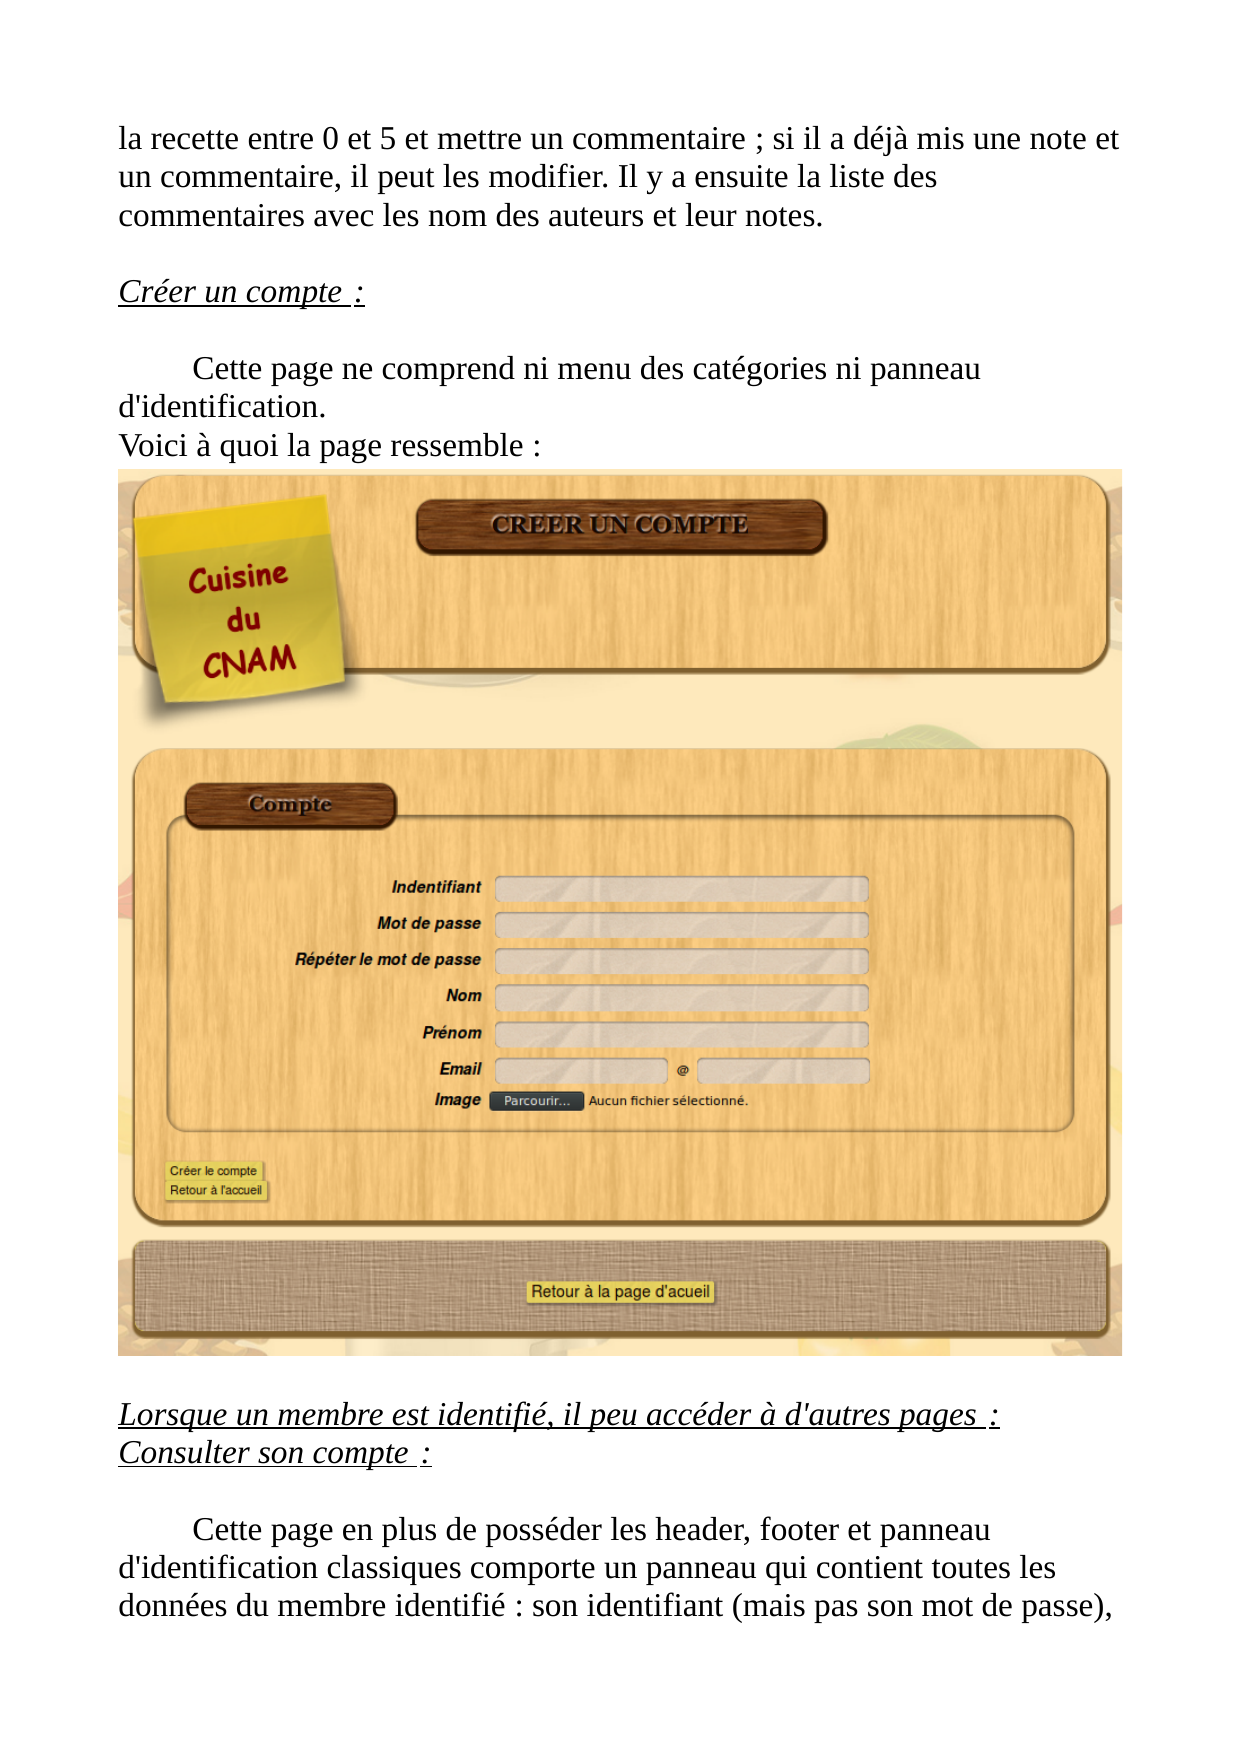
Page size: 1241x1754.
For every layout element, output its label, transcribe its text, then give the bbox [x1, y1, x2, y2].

text Voici à quoi la page ressemble : [118, 425, 1122, 463]
text Consulter son compte : [118, 1432, 1122, 1471]
text la recette entre 0 et 5 et mettre un commentaire ; si il a déjà mis une note et un commentaire, il peut les modifier. Il y a ensuite la liste des commentaires avec les nom des auteurs et leur notes. [118, 118, 1122, 233]
text Cette page en plus de posséder les header, footer et panneau d'identification classiques comporte un panneau qui contient toutes les données du membre identifié : son identifiant (mais pas son mot de passe), [118, 1509, 1122, 1624]
text Créer un compte : [118, 271, 1122, 310]
text Lorsque un membre est identifié, il peu accéder à d'autres pages : [118, 1394, 1122, 1432]
text Cette page ne comprend ni menu des catégories ni panneau d'identification. [118, 348, 1122, 425]
picture [118, 469, 1123, 1356]
